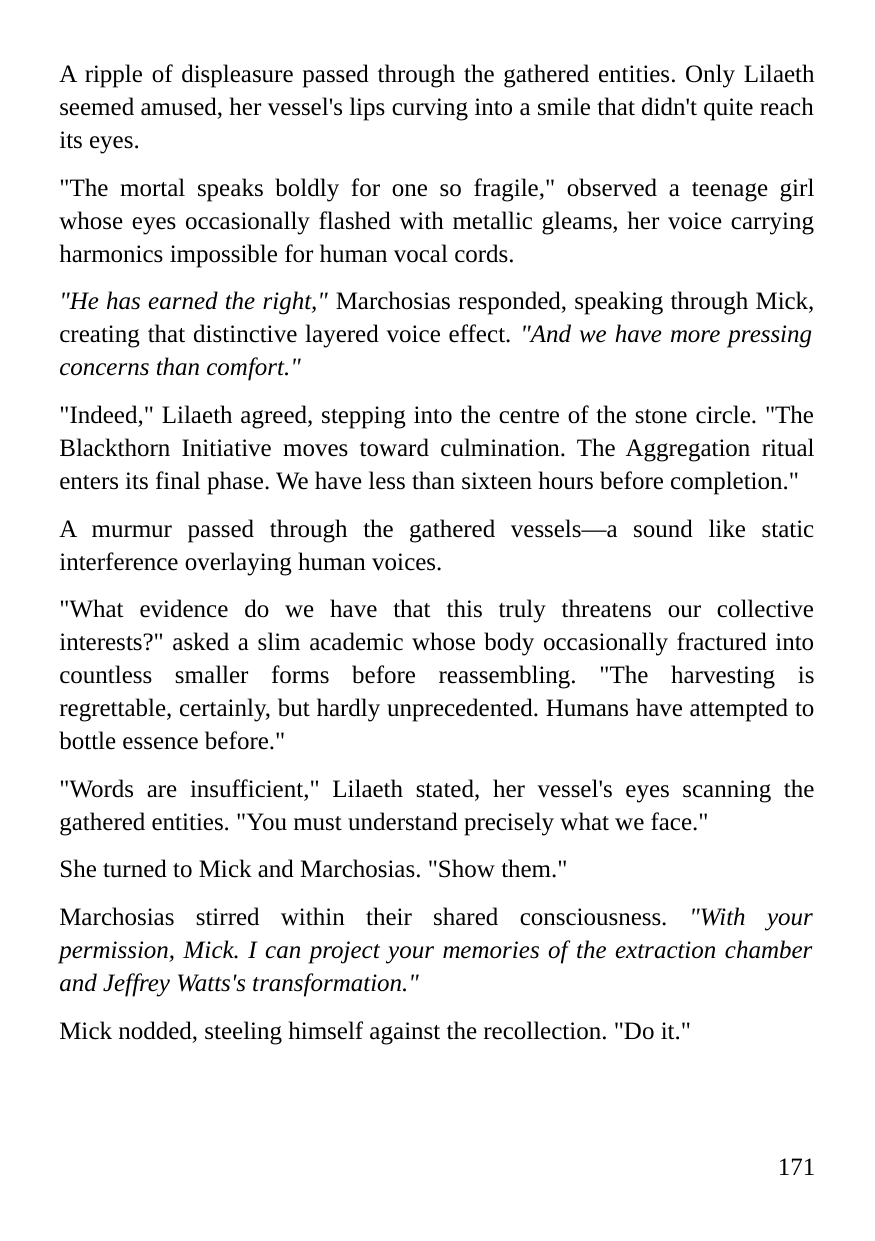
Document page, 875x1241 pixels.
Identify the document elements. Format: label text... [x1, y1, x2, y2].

text Mick nodded, steeling himself against the recollection. "Do it." [59, 1016, 815, 1044]
text A ripple of displeasure passed through the gathered entities. Only Lilaeth seemed amused, her vessel's lips curving into a smile that didn't quite reach its eyes. [59, 59, 815, 154]
text She turned to Mick and Marchosias. "Show them." [59, 854, 815, 883]
text "What evidence do we have that this truly threatens our collective interests?" asked a slim academic whose body occasionally fractured into countless smaller forms before reassembling. "The harvesting is regrettable, certainly, but hardly unprecedented. Humans have attempted to bottle essence before." [59, 594, 815, 755]
text Marchosias stirred within their shared consciousness. "With your permission, Mick. I can project your memories of the extraction chamber and Jeffrey Watts's transformation." [59, 902, 815, 997]
text A murmur passed through the gathered vessels—a sound like static interference overlaying human voices. [59, 514, 815, 575]
text "The mortal speaks boldly for one so fragile," observed a teenage girl whose eyes occasionally flashed with metallic gleams, her voice carrying harmonics impossible for human vocal cords. [59, 173, 815, 267]
text "Words are insufficient," Lilaeth stated, her vessel's eyes scanning the gathered entities. "You must understand precisely what we face." [59, 774, 815, 836]
text "He has earned the right," Marchosias responded, speaking through Mick, creating that distinctive layered voice effect. "And we have more pressing concerns than comfort." [59, 286, 815, 381]
text "Indeed," Lilaeth agreed, stepping into the centre of the stone circle. "The Blackthorn Initiative moves toward culmination. The Aggregation ritual enters its final phase. We have less than sixteen hours before completion." [59, 400, 815, 495]
